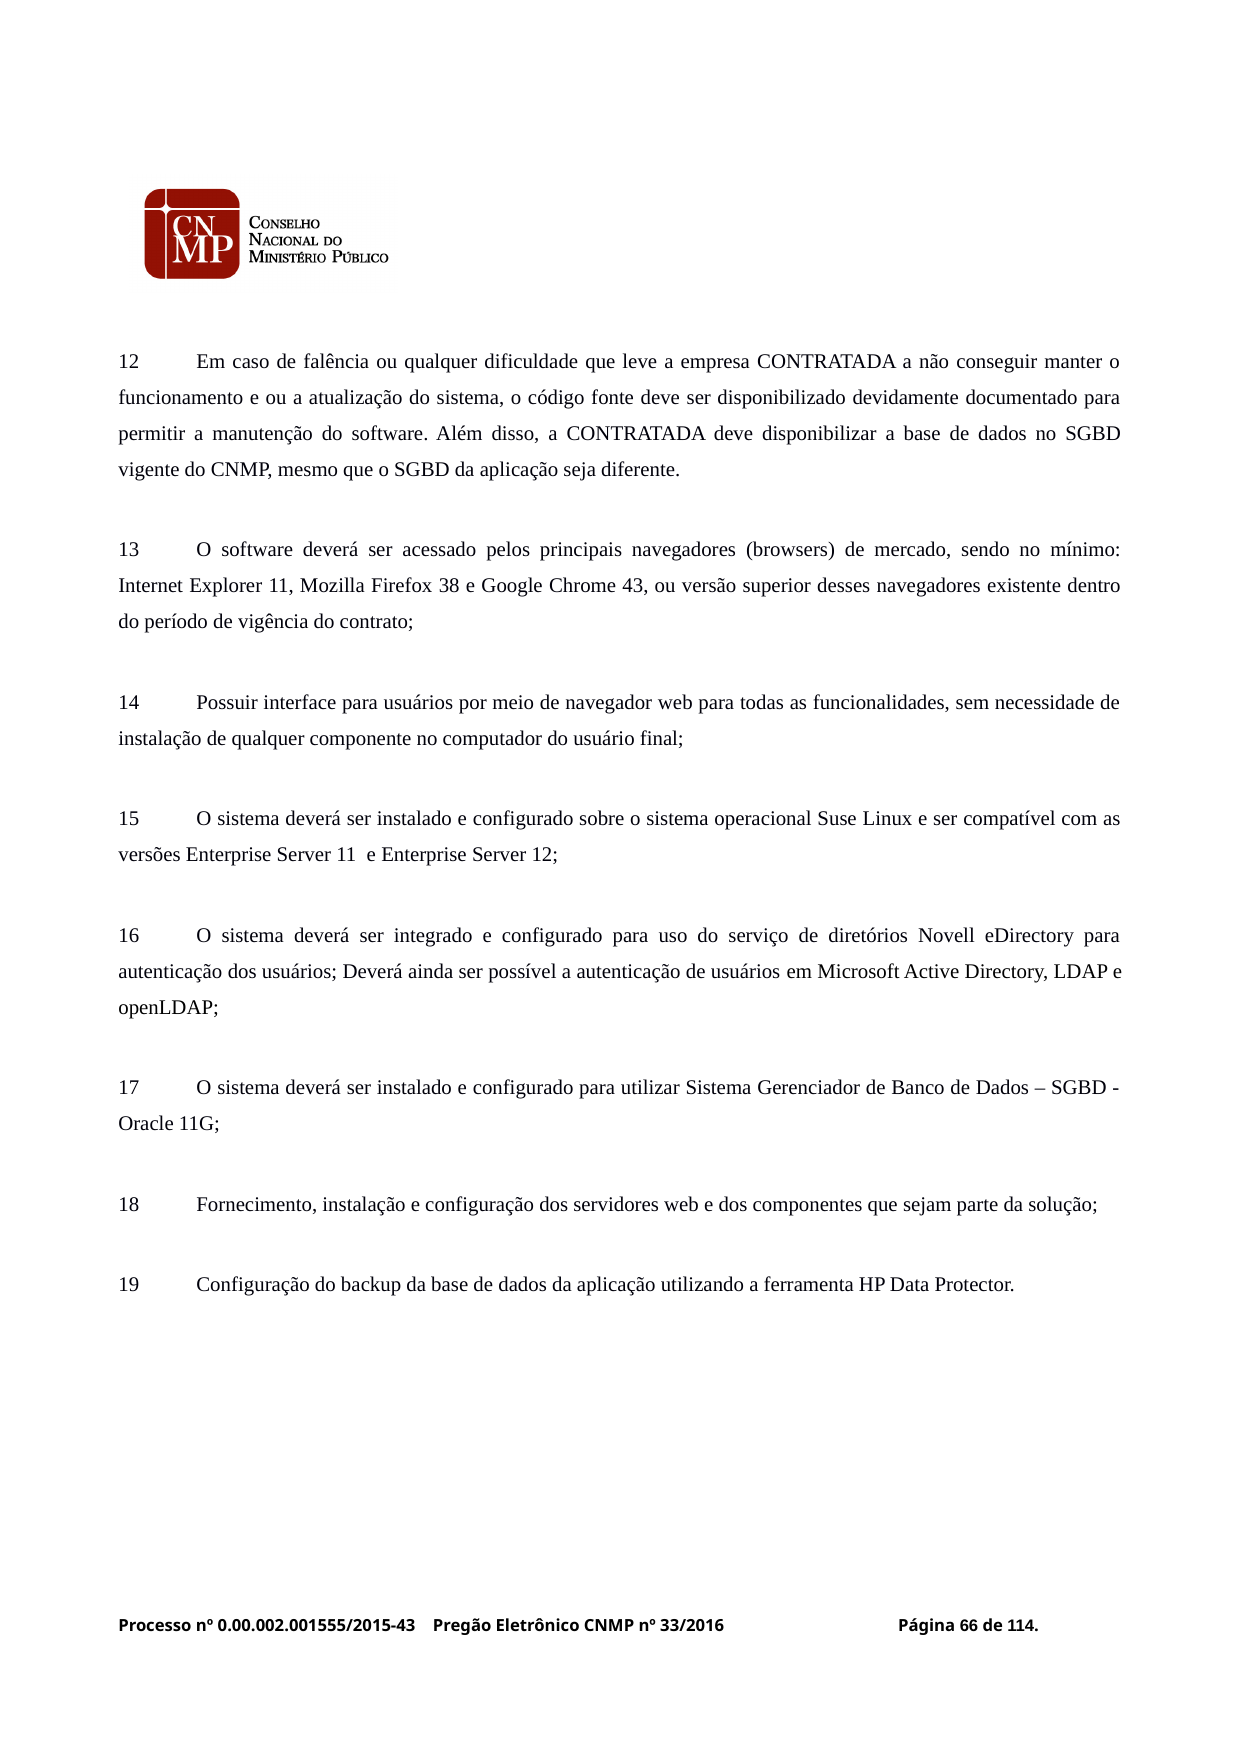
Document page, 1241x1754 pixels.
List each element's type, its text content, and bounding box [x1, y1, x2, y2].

picture [128, 174, 398, 293]
list 17 O sistema deverá ser instalado e configurado para utilizar Sistema Gerenciador de Banco de Dados – SGBD - Oracle 11G; [118, 1075, 1122, 1135]
list 14 Possuir interface para usuários por meio de navegador web para todas as funcionalidades, sem necessidade de instalação de qualquer componente no computador do usuário final; [118, 690, 1122, 750]
list 19 Configuração do backup da base de dados da aplicação utilizando a ferramenta HP Data Protector. [118, 1272, 1122, 1296]
list 18 Fornecimento, instalação e configuração dos servidores web e dos componentes que sejam parte da solução; [118, 1192, 1122, 1216]
list 13 O software deverá ser acessado pelos principais navegadores (browsers) de mercado, sendo no mínimo: Internet Explorer 11, Mozilla Firefox 38 e Google Chrome 43, ou versão superior desses navegadores existente dentro do período de vigência do contrato; [118, 537, 1122, 633]
list 15 O sistema deverá ser instalado e configurado sobre o sistema operacional Suse Linux e ser compatível com as versões Enterprise Server 11 e Enterprise Server 12; [118, 806, 1122, 866]
list 12 Em caso de falência ou qualquer dificuldade que leve a empresa CONTRATADA a não conseguir manter o funcionamento e ou a atualização do sistema, o código fonte deve ser disponibilizado devidamente documentado para permitir a manutenção do software. Além disso, a CONTRATADA deve disponibilizar a base de dados no SGBD vigente do CNMP, mesmo que o SGBD da aplicação seja diferente. [118, 349, 1122, 481]
list 16 O sistema deverá ser integrado e configurado para uso do serviço de diretórios Novell eDirectory para autenticação dos usuários; Deverá ainda ser possível a autenticação de usuários em Microsoft Active Directory, LDAP e openLDAP; [118, 923, 1122, 1019]
